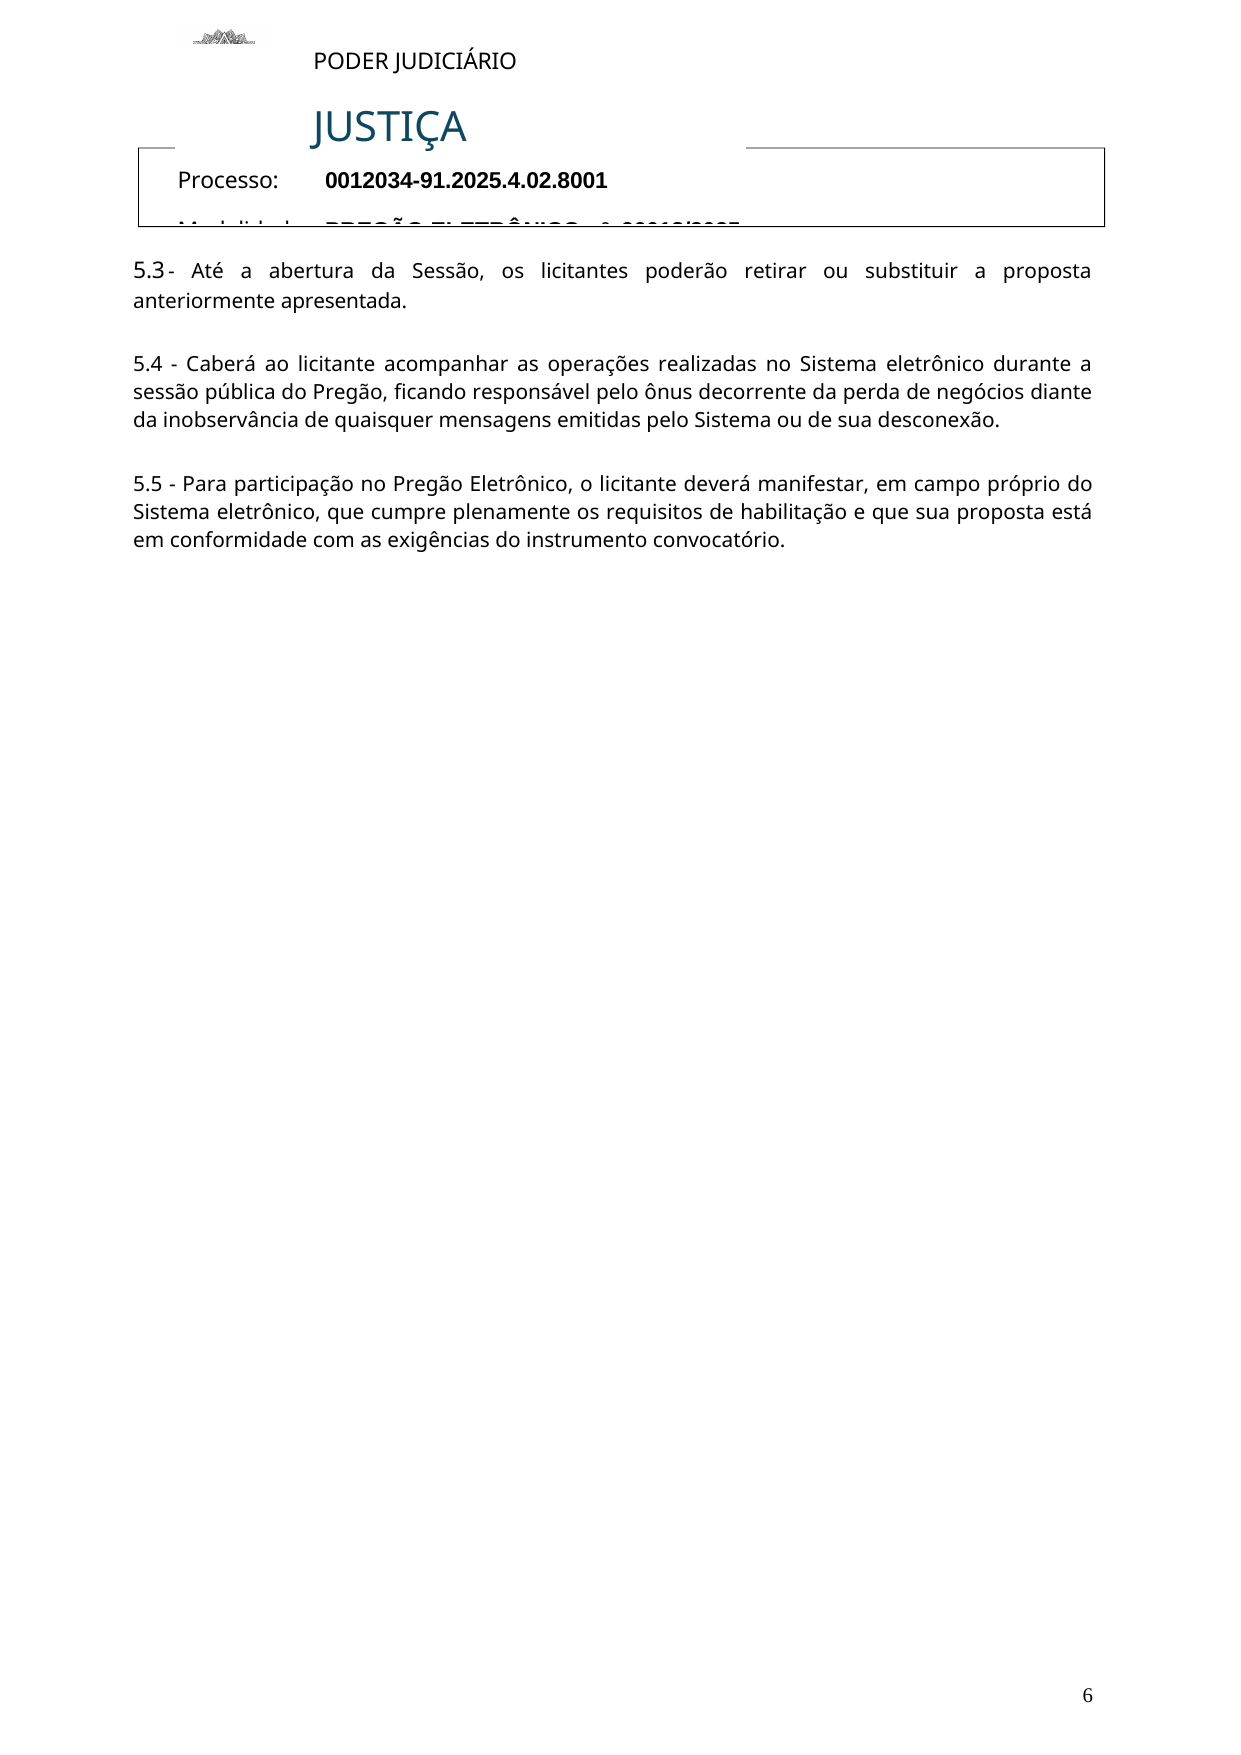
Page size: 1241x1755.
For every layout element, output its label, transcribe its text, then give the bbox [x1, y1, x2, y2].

list - Caberá ao licitante acompanhar as operações realizadas no Sistema eletrônico durante a sessão pública do Pregão, ficando responsável pelo ônus decorrente da perda de negócios diante da inobservância de quaisquer mensagens emitidas pelo Sistema ou de sua desconexão. [133, 349, 1093, 434]
list - Para participação no Pregão Eletrônico, o licitante deverá manifestar, em campo próprio do Sistema eletrônico, que cumpre plenamente os requisitos de habilitação e que sua proposta está em conformidade com as exigências do instrumento convocatório. [133, 469, 1093, 554]
list - Até a abertura da Sessão, os licitantes poderão retirar ou substituir a proposta anteriormente apresentada. [133, 254, 1093, 314]
